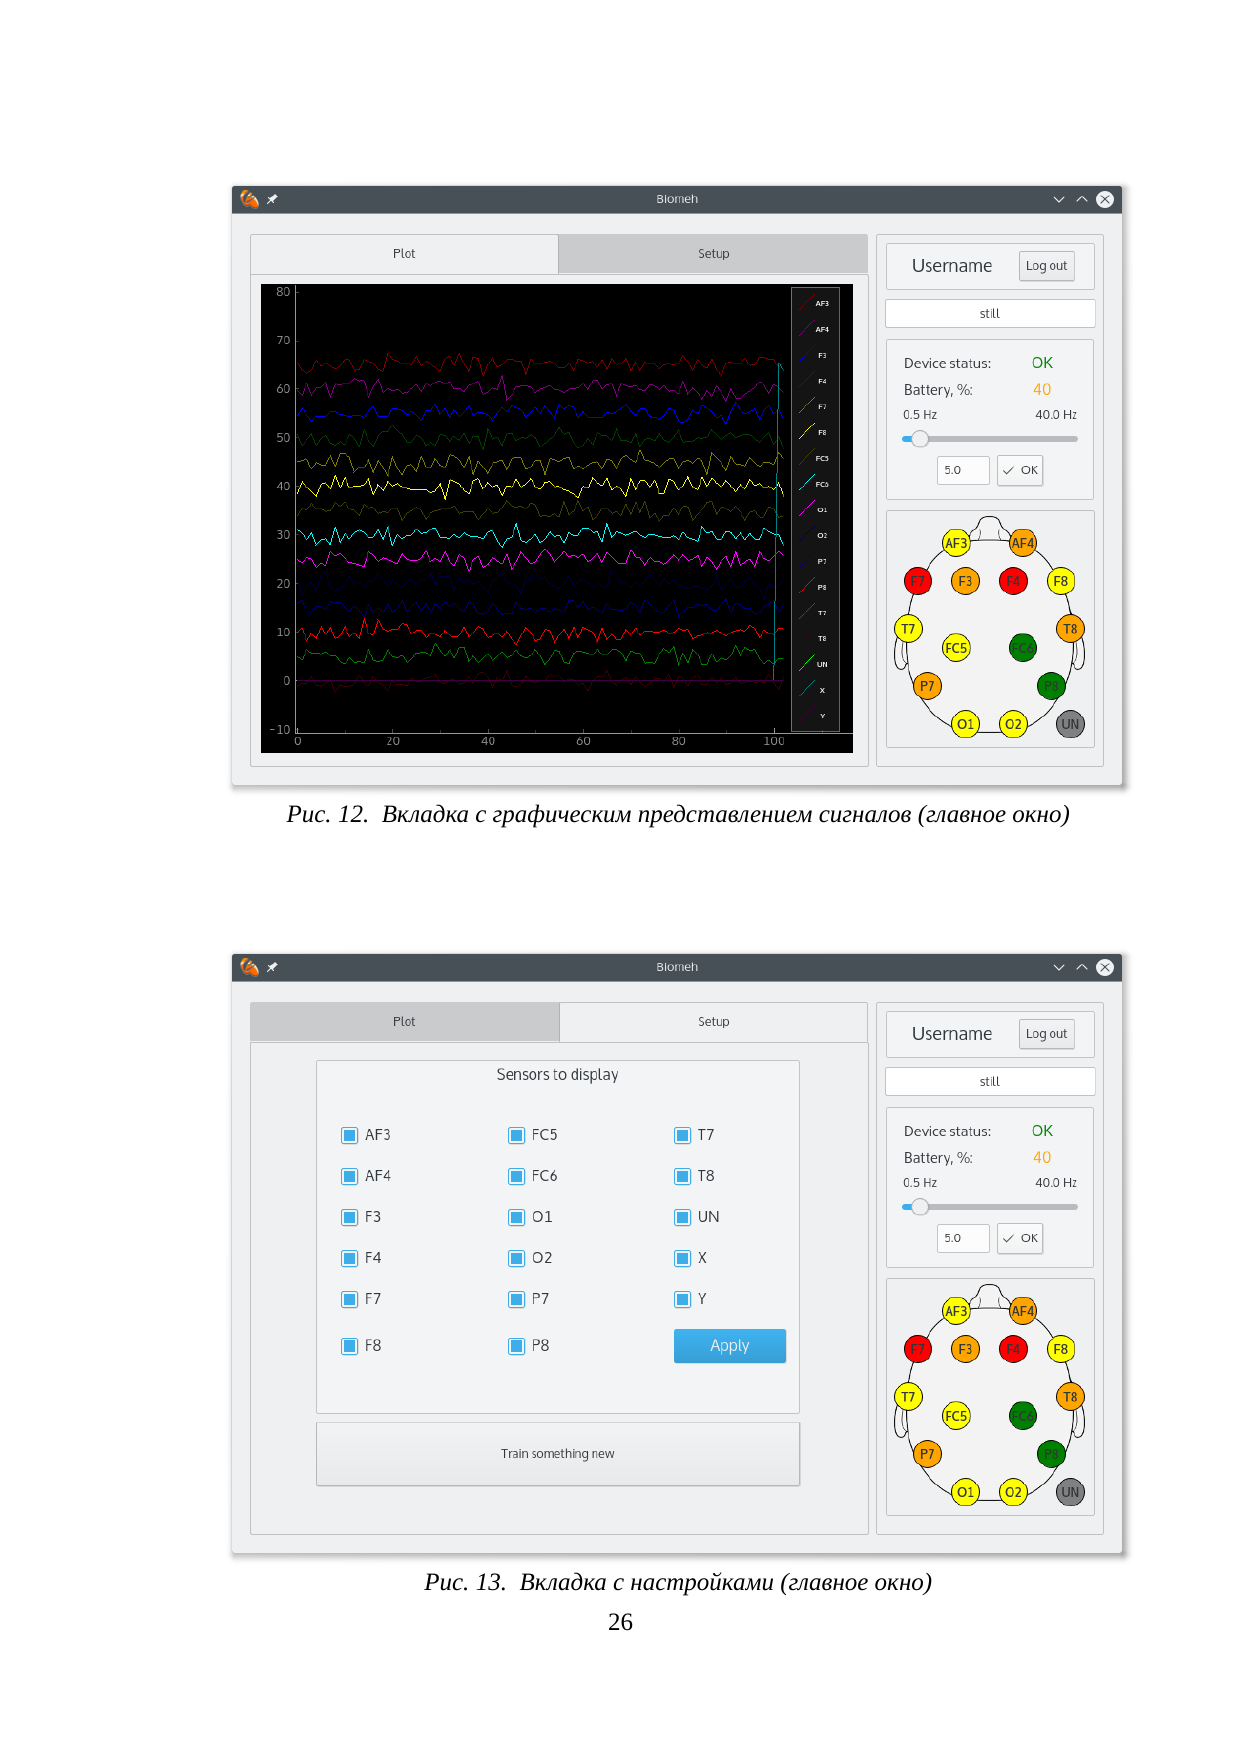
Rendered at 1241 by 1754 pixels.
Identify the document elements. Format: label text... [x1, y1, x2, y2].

picture [222, 176, 1137, 800]
picture [222, 944, 1137, 1568]
text Рис. 12. Вкладка с графическим представлением сигналов (главное окно) [192, 800, 1167, 828]
text Рис. 13. Вкладка с настройками (главное окно) [215, 1568, 1143, 1596]
